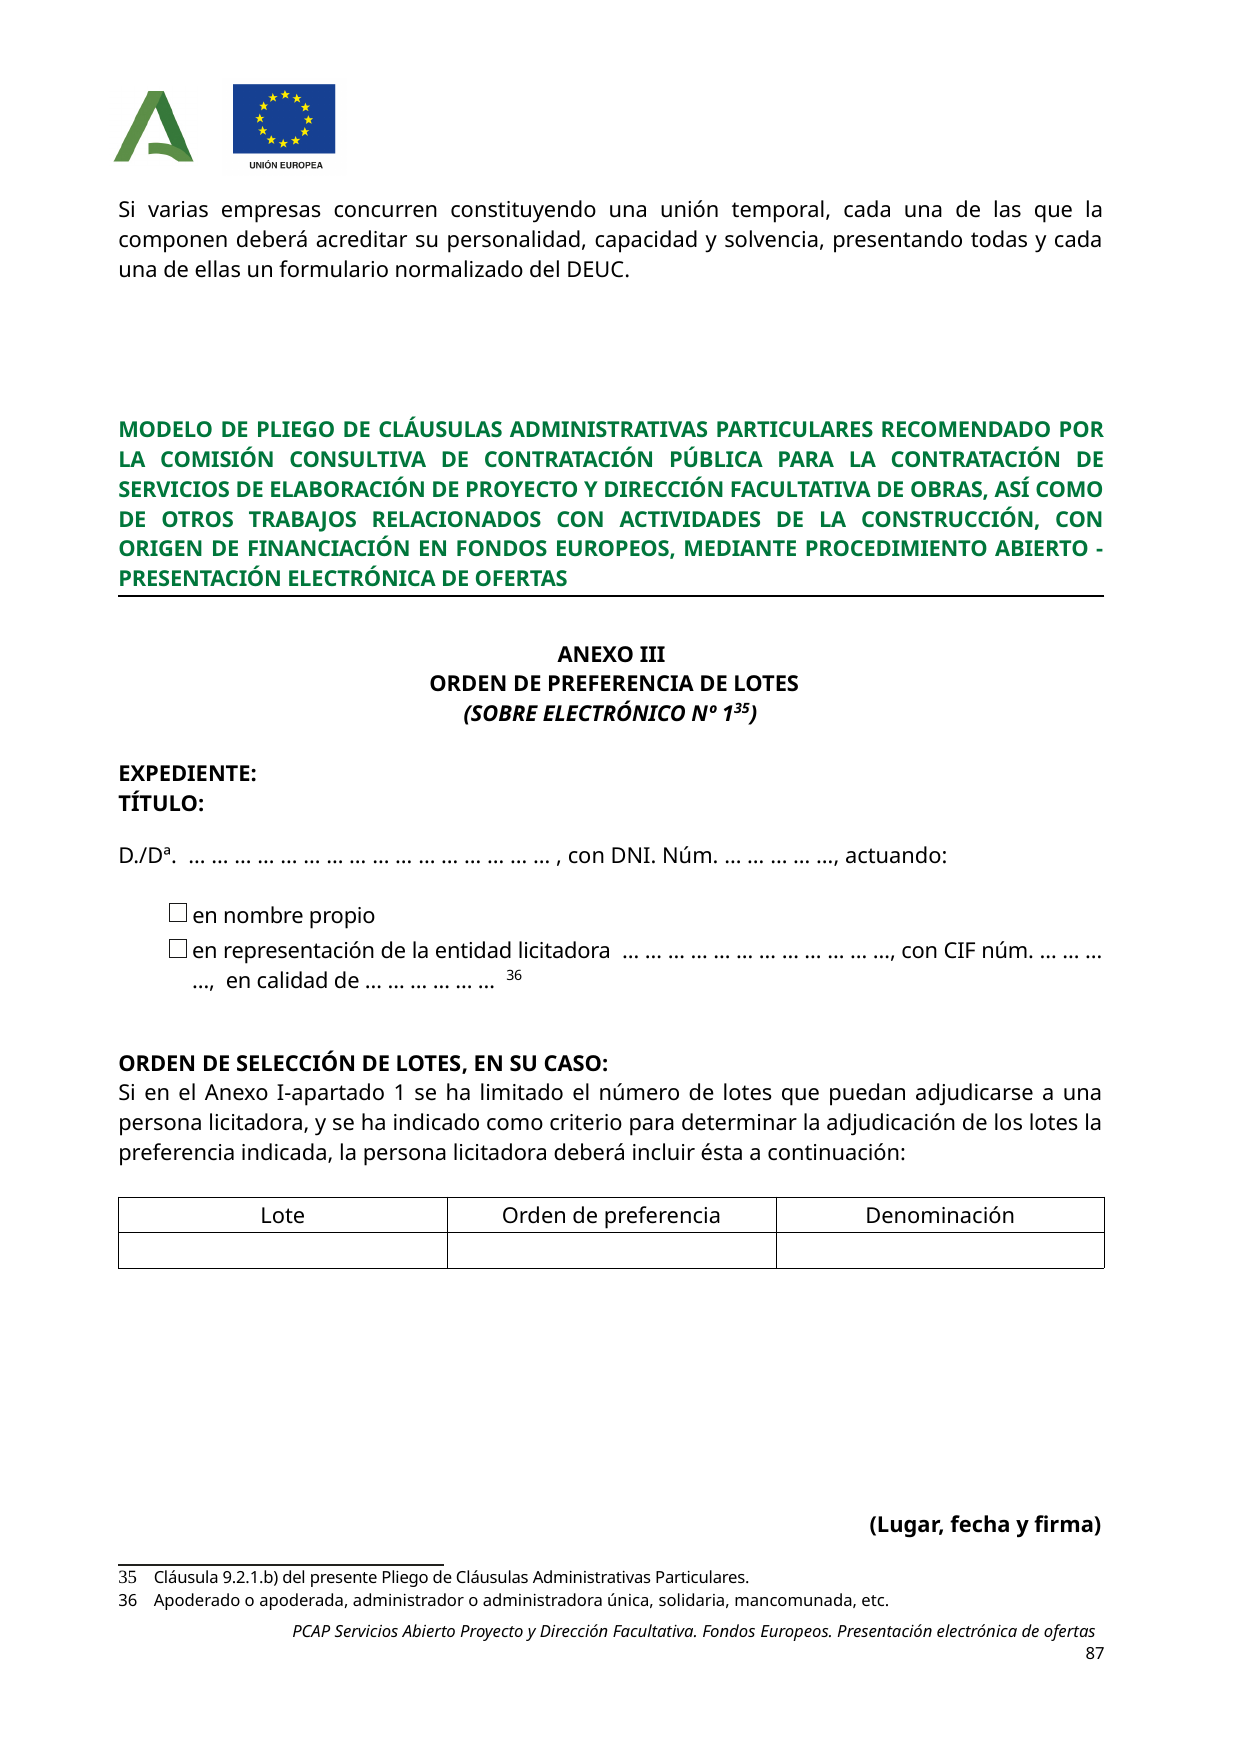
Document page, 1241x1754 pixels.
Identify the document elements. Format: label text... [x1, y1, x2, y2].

text Apoderado o apoderada, administrador o administradora única, solidaria, mancomunada, etc. [118, 1588, 1104, 1611]
text (Lugar, fecha y firma) [118, 1509, 1104, 1542]
text D./Dª. … … … … … … … … … … … … … … … … , con DNI. Núm. … … … … …, actuando: [118, 840, 1104, 870]
text MODELO DE PLIEGO DE CLÁUSULAS ADMINISTRATIVAS PARTICULARES RECOMENDADO POR LA COMISIÓN CONSULTIVA DE CONTRATACIÓN PÚBLICA PARA LA CONTRATACIÓN DE SERVICIOS DE ELABORACIÓN DE PROYECTO Y DIRECCIÓN FACULTATIVA DE OBRAS, ASÍ COMO DE OTROS TRABAJOS RELACIONADOS CON ACTIVIDADES DE LA CONSTRUCCIÓN, CON ORIGEN DE FINANCIACIÓN EN FONDOS EUROPEOS, MEDIANTE PROCEDIMIENTO ABIERTO - PRESENTACIÓN ELECTRÓNICA DE OFERTAS [118, 414, 1104, 595]
text ORDEN DE PREFERENCIA DE LOTES [118, 668, 1104, 698]
text en representación de la entidad licitadora … … … … … … … … … … … …, con CIF núm. … … … …, en calidad de … … … … … … [192, 936, 1104, 995]
table_header Denominación [777, 1198, 1104, 1232]
text TÍTULO: [118, 788, 1104, 817]
text Si en el Anexo I-apartado 1 se ha limitado el número de lotes que puedan adjudicarse a una persona licitadora, y se ha indicado como criterio para determinar la adjudicación de los lotes la preferencia indicada, la persona licitadora deberá incluir ésta a continuación: [118, 1077, 1104, 1167]
text en nombre propio [192, 900, 1104, 929]
table_cell [119, 1233, 447, 1268]
picture [221, 78, 347, 176]
table_cell [777, 1233, 1104, 1268]
text Si varias empresas concurren constituyendo una unión temporal, cada una de las que la componen deberá acreditar su personalidad, capacidad y solvencia, presentando todas y cada una de ellas un formulario normalizado del DEUC. [118, 194, 1104, 284]
text ORDEN DE SELECCIÓN DE LOTES, EN SU CASO: [118, 1048, 1104, 1077]
picture [109, 86, 198, 166]
text Cláusula 9.2.1.b) del presente Pliego de Cláusulas Administrativas Particulares. [118, 1566, 1104, 1588]
table_header Orden de preferencia [448, 1198, 776, 1232]
table_cell [448, 1233, 776, 1268]
text EXPEDIENTE: [118, 758, 1104, 788]
text (SOBRE ELECTRÓNICO Nº 1) [118, 698, 1104, 728]
text ANEXO III [118, 639, 1104, 668]
table_header Lote [119, 1198, 447, 1232]
